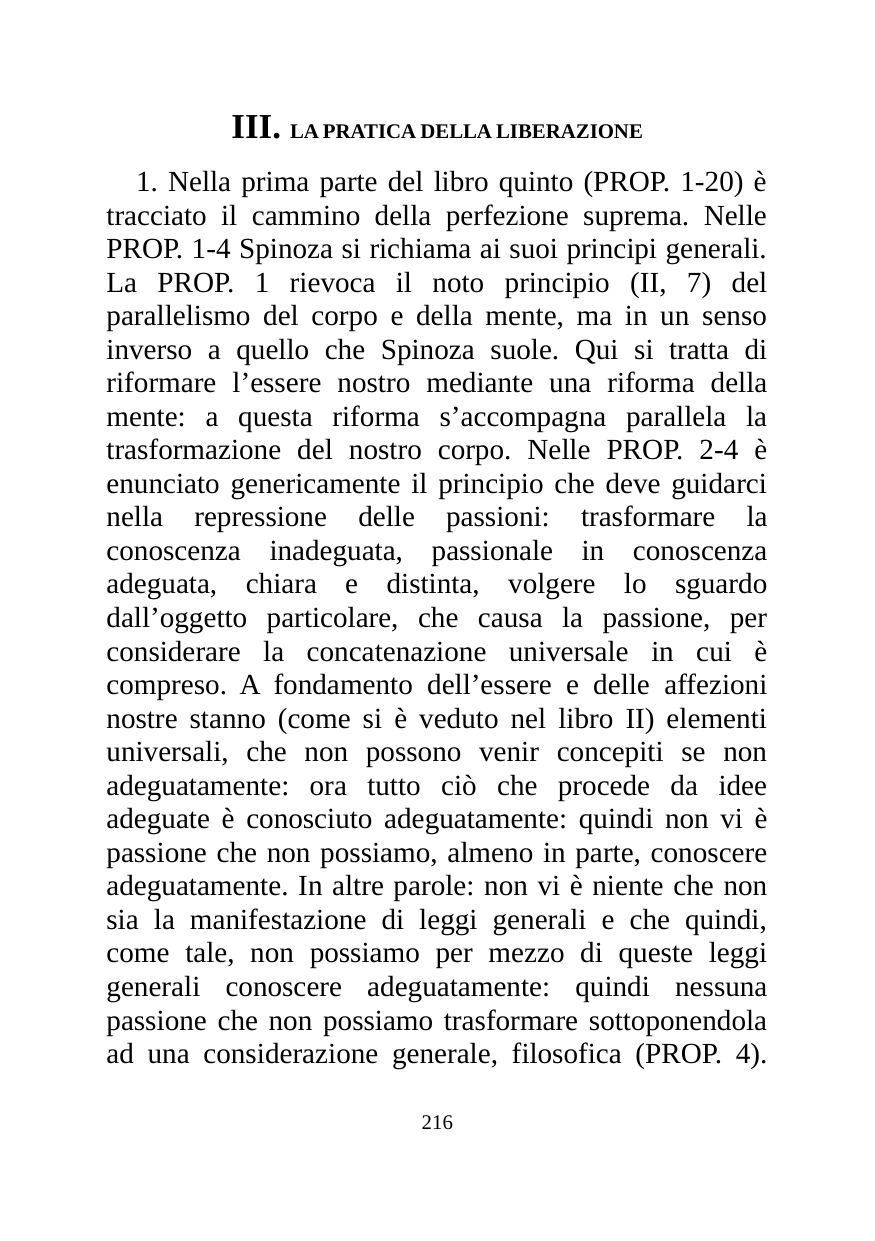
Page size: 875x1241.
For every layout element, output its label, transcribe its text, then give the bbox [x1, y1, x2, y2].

subtitle III. LA PRATICA DELLA LIBERAZIONE [106, 106, 768, 146]
text 1. Nella prima parte del libro quinto (PROP. 1-20) è tracciato il cammino della perfezione suprema. Nelle PROP. 1-4 Spinoza si richiama ai suoi principi generali. La PROP. 1 rievoca il noto principio (II, 7) del parallelismo del corpo e della mente, ma in un senso inverso a quello che Spinoza suole. Qui si tratta di riformare l’essere nostro mediante una riforma della mente: a questa riforma s’accompagna parallela la trasformazione del nostro corpo. Nelle PROP. 2-4 è enunciato genericamente il principio che deve guidarci nella repressione delle passioni: trasformare la conoscenza inadeguata, passionale in conoscenza adeguata, chiara e distinta, volgere lo sguardo dall’oggetto particolare, che causa la passione, per considerare la concatenazione universale in cui è compreso. A fondamento dell’essere e delle affezioni nostre stanno (come si è veduto nel libro II) elementi universali, che non possono venir concepiti se non adeguatamente: ora tutto ciò che procede da idee adeguate è conosciuto adeguatamente: quindi non vi è passione che non possiamo, almeno in parte, conoscere adeguatamente. In altre parole: non vi è niente che non sia la manifestazione di leggi generali e che quindi, come tale, non possiamo per mezzo di queste leggi generali conoscere adeguatamente: quindi nessuna passione che non possiamo trasformare sottoponendola ad una considerazione generale, filosofica (PROP. 4). [106, 164, 768, 1070]
